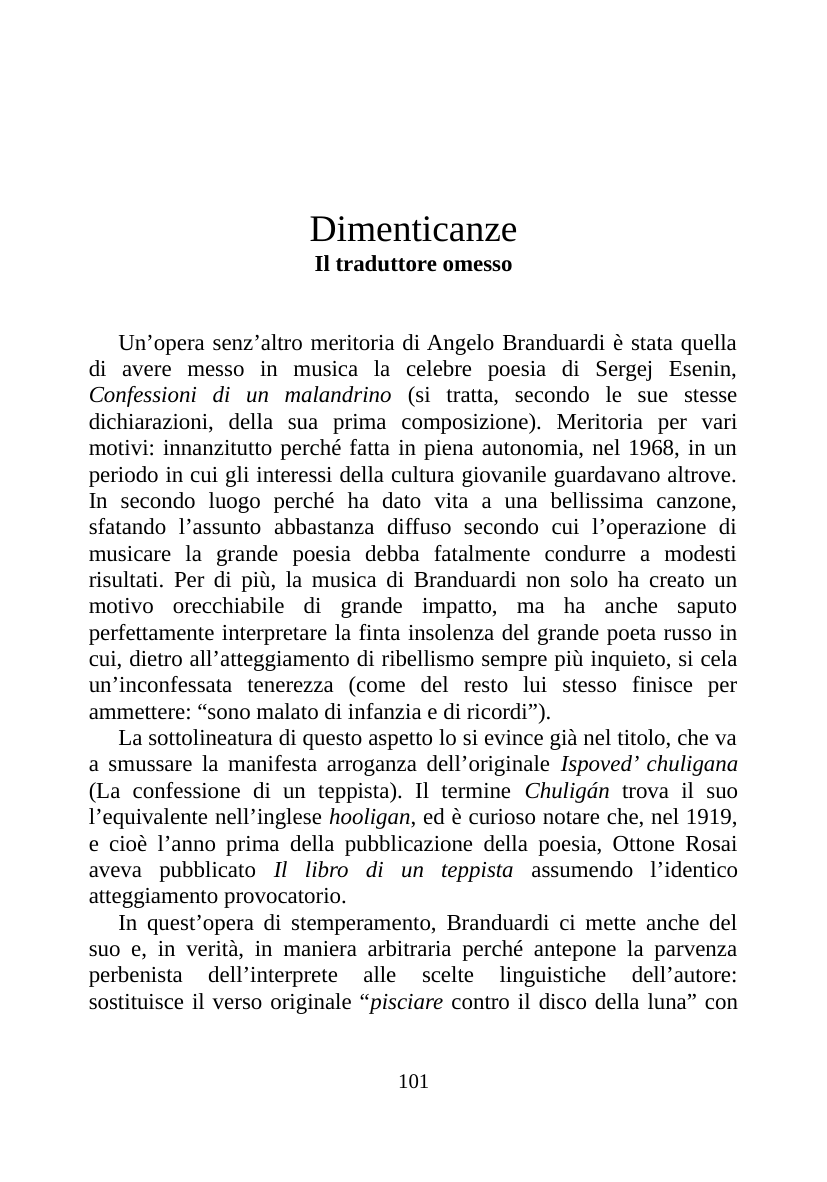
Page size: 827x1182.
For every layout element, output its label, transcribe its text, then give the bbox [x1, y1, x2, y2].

text La sottolineatura di questo aspetto lo si evince già nel titolo, che va a smussare la manifesta arroganza dell’originale Ispoved’ chuligana (La confessione di un teppista). Il termine Chuligán trova il suo l’equivalente nell’inglese hooligan, ed è curioso notare che, nel 1919, e cioè l’anno prima della pubblicazione della poesia, Ottone Rosai aveva pubblicato Il libro di un teppista assumendo l’identico atteggiamento provocatorio. [88, 724, 738, 909]
subtitle Il traduttore omesso [88, 250, 738, 276]
text In quest’opera di stemperamento, Branduardi ci mette anche del suo e, in verità, in maniera arbitraria perché antepone la parvenza perbenista dell’interprete alle scelte linguistiche dell’autore: sostituisce il verso originale “pisciare contro il disco della luna” con [88, 909, 738, 1014]
subtitle Dimenticanze [88, 207, 738, 250]
text Un’opera senz’altro meritoria di Angelo Branduardi è stata quella di avere messo in musica la celebre poesia di Sergej Esenin, Confessioni di un malandrino (si tratta, secondo le sue stesse dichiarazioni, della sua prima composizione). Meritoria per vari motivi: innanzitutto perché fatta in piena autonomia, nel 1968, in un periodo in cui gli interessi della cultura giovanile guardavano altrove. In secondo luogo perché ha dato vita a una bellissima canzone, sfatando l’assunto abbastanza diffuso secondo cui l’operazione di musicare la grande poesia debba fatalmente condurre a modesti risultati. Per di più, la musica di Branduardi non solo ha creato un motivo orecchiabile di grande impatto, ma ha anche saputo perfettamente interpretare la finta insolenza del grande poeta russo in cui, dietro all’atteggiamento di ribellismo sempre più inquieto, si cela un’inconfessata tenerezza (come del resto lui stesso finisce per ammettere: “sono malato di infanzia e di ricordi”). [88, 329, 738, 724]
